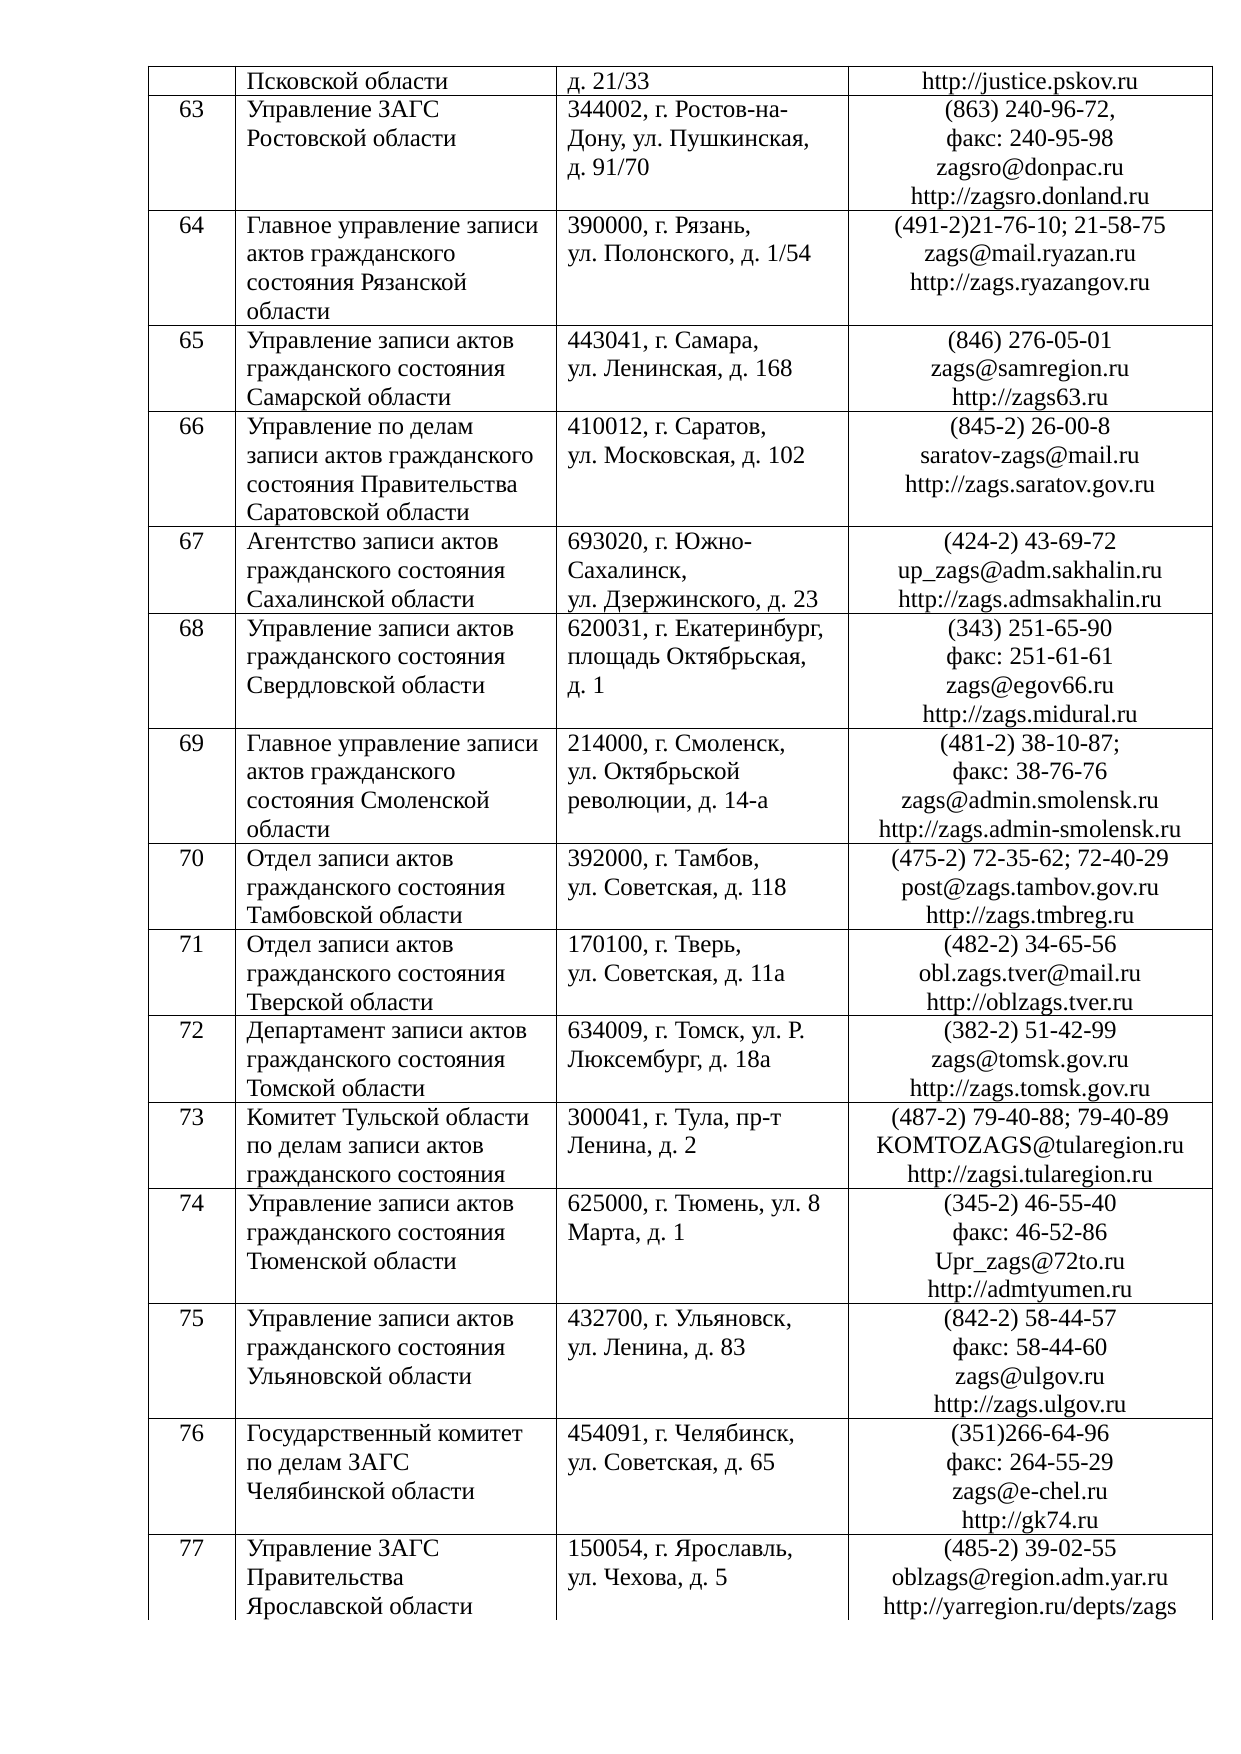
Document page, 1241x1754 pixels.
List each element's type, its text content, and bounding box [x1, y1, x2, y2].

table_cell Управление записи актов гражданского состояния Тюменской области [236, 1189, 556, 1303]
table_cell 64 [149, 211, 235, 325]
table_cell (485-2) 39-02-55 oblzags@region.adm.yar.ru http://yarregion.ru/depts/zags [849, 1535, 1212, 1620]
table_cell 67 [149, 527, 235, 612]
table_cell (842-2) 58-44-57 факс: 58-44-60 zags@ulgov.ru http://zags.ulgov.ru [849, 1304, 1212, 1418]
table_cell 693020, г. Южно-Сахалинск, ул. Дзержинского, д. 23 [557, 527, 848, 612]
table_cell 77 [149, 1535, 235, 1620]
table_cell 625000, г. Тюмень, ул. 8 Марта, д. 1 [557, 1189, 848, 1303]
table_cell (351)266-64-96 факс: 264-55-29 zags@e-chel.ru http://gk74.ru [849, 1419, 1212, 1533]
table_cell 454091, г. Челябинск, ул. Советская, д. 65 [557, 1419, 848, 1533]
table_cell Управление записи актов гражданского состояния Ульяновской области [236, 1304, 556, 1418]
table_cell (481-2) 38-10-87; факс: 38-76-76 zags@admin.smolensk.ru http://zags.admin-smolensk.ru [849, 729, 1212, 843]
table_cell (482-2) 34-65-56 obl.zags.tver@mail.ru http://oblzags.tver.ru [849, 930, 1212, 1015]
table_cell д. 21/33 [557, 67, 848, 94]
table_cell (382-2) 51-42-99 zags@tomsk.gov.ru http://zags.tomsk.gov.ru [849, 1016, 1212, 1102]
table_cell http://justice.pskov.ru [849, 67, 1212, 94]
table_cell 432700, г. Ульяновск, ул. Ленина, д. 83 [557, 1304, 848, 1418]
table_cell 63 [149, 96, 235, 209]
table_cell Управление записи актов гражданского состояния Самарской области [236, 326, 556, 411]
table_cell 392000, г. Тамбов, ул. Советская, д. 118 [557, 844, 848, 929]
table_cell (475-2) 72-35-62; 72-40-29 post@zags.tambov.gov.ru http://zags.tmbreg.ru [849, 844, 1212, 929]
table_cell (491-2)21-76-10; 21-58-75 zags@mail.ryazan.ru http://zags.ryazangov.ru [849, 211, 1212, 325]
table_cell Отдел записи актов гражданского состояния Тамбовской области [236, 844, 556, 929]
table_cell (863) 240-96-72, факс: 240-95-98 zagsro@donpac.ru http://zagsro.donland.ru [849, 96, 1212, 209]
table_cell 214000, г. Смоленск, ул. Октябрьской революции, д. 14-а [557, 729, 848, 843]
table_cell 344002, г. Ростов-на- Дону, ул. Пушкинская, д. 91/70 [557, 96, 848, 209]
table_cell 443041, г. Самара, ул. Ленинская, д. 168 [557, 326, 848, 411]
table_cell (424-2) 43-69-72 up_zags@adm.sakhalin.ru http://zags.admsakhalin.ru [849, 527, 1212, 612]
table_cell 70 [149, 844, 235, 929]
table_cell Отдел записи актов гражданского состояния Тверской области [236, 930, 556, 1015]
table_cell Департамент записи актов гражданского состояния Томской области [236, 1016, 556, 1102]
table_cell 620031, г. Екатеринбург, площадь Октябрьская, д. 1 [557, 614, 848, 728]
table_cell (846) 276-05-01 zags@samregion.ru http://zags63.ru [849, 326, 1212, 411]
table_cell 65 [149, 326, 235, 411]
table_cell 75 [149, 1304, 235, 1418]
table_cell 66 [149, 412, 235, 526]
table_cell 410012, г. Саратов, ул. Московская, д. 102 [557, 412, 848, 526]
table_cell 170100, г. Тверь, ул. Советская, д. 11а [557, 930, 848, 1015]
table_cell [149, 67, 235, 94]
table_cell Псковской области [236, 67, 556, 94]
table_cell (343) 251-65-90 факс: 251-61-61 zags@egov66.ru http://zags.midural.ru [849, 614, 1212, 728]
table_cell 71 [149, 930, 235, 1015]
table_cell 76 [149, 1419, 235, 1533]
table_cell Управление ЗАГС Правительства Ярославской области [236, 1535, 556, 1620]
table_cell 634009, г. Томск, ул. Р. Люксембург, д. 18а [557, 1016, 848, 1102]
table_cell 68 [149, 614, 235, 728]
table_cell 72 [149, 1016, 235, 1102]
table_cell (845-2) 26-00-8 saratov-zags@mail.ru http://zags.saratov.gov.ru [849, 412, 1212, 526]
table_cell 150054, г. Ярославль, ул. Чехова, д. 5 [557, 1535, 848, 1620]
table_cell Агентство записи актов гражданского состояния Сахалинской области [236, 527, 556, 612]
table_cell (345-2) 46-55-40 факс: 46-52-86 Upr_zags@72to.ru http://admtyumen.ru [849, 1189, 1212, 1303]
table_cell Управление записи актов гражданского состояния Свердловской области [236, 614, 556, 728]
table_cell (487-2) 79-40-88; 79-40-89 KOMTOZAGS@tularegion.ru http://zagsi.tularegion.ru [849, 1103, 1212, 1188]
table_cell Управление ЗАГС Ростовской области [236, 96, 556, 209]
table_cell 74 [149, 1189, 235, 1303]
table_cell Государственный комитет по делам ЗАГС Челябинской области [236, 1419, 556, 1533]
table_cell 300041, г. Тула, пр-т Ленина, д. 2 [557, 1103, 848, 1188]
table_cell Управление по делам записи актов гражданского состояния Правительства Саратовской области [236, 412, 556, 526]
table_cell Главное управление записи актов гражданского состояния Рязанской области [236, 211, 556, 325]
table_cell 390000, г. Рязань, ул. Полонского, д. 1/54 [557, 211, 848, 325]
table_cell 73 [149, 1103, 235, 1188]
table_cell Комитет Тульской области по делам записи актов гражданского состояния [236, 1103, 556, 1188]
table_cell 69 [149, 729, 235, 843]
table_cell Главное управление записи актов гражданского состояния Смоленской области [236, 729, 556, 843]
